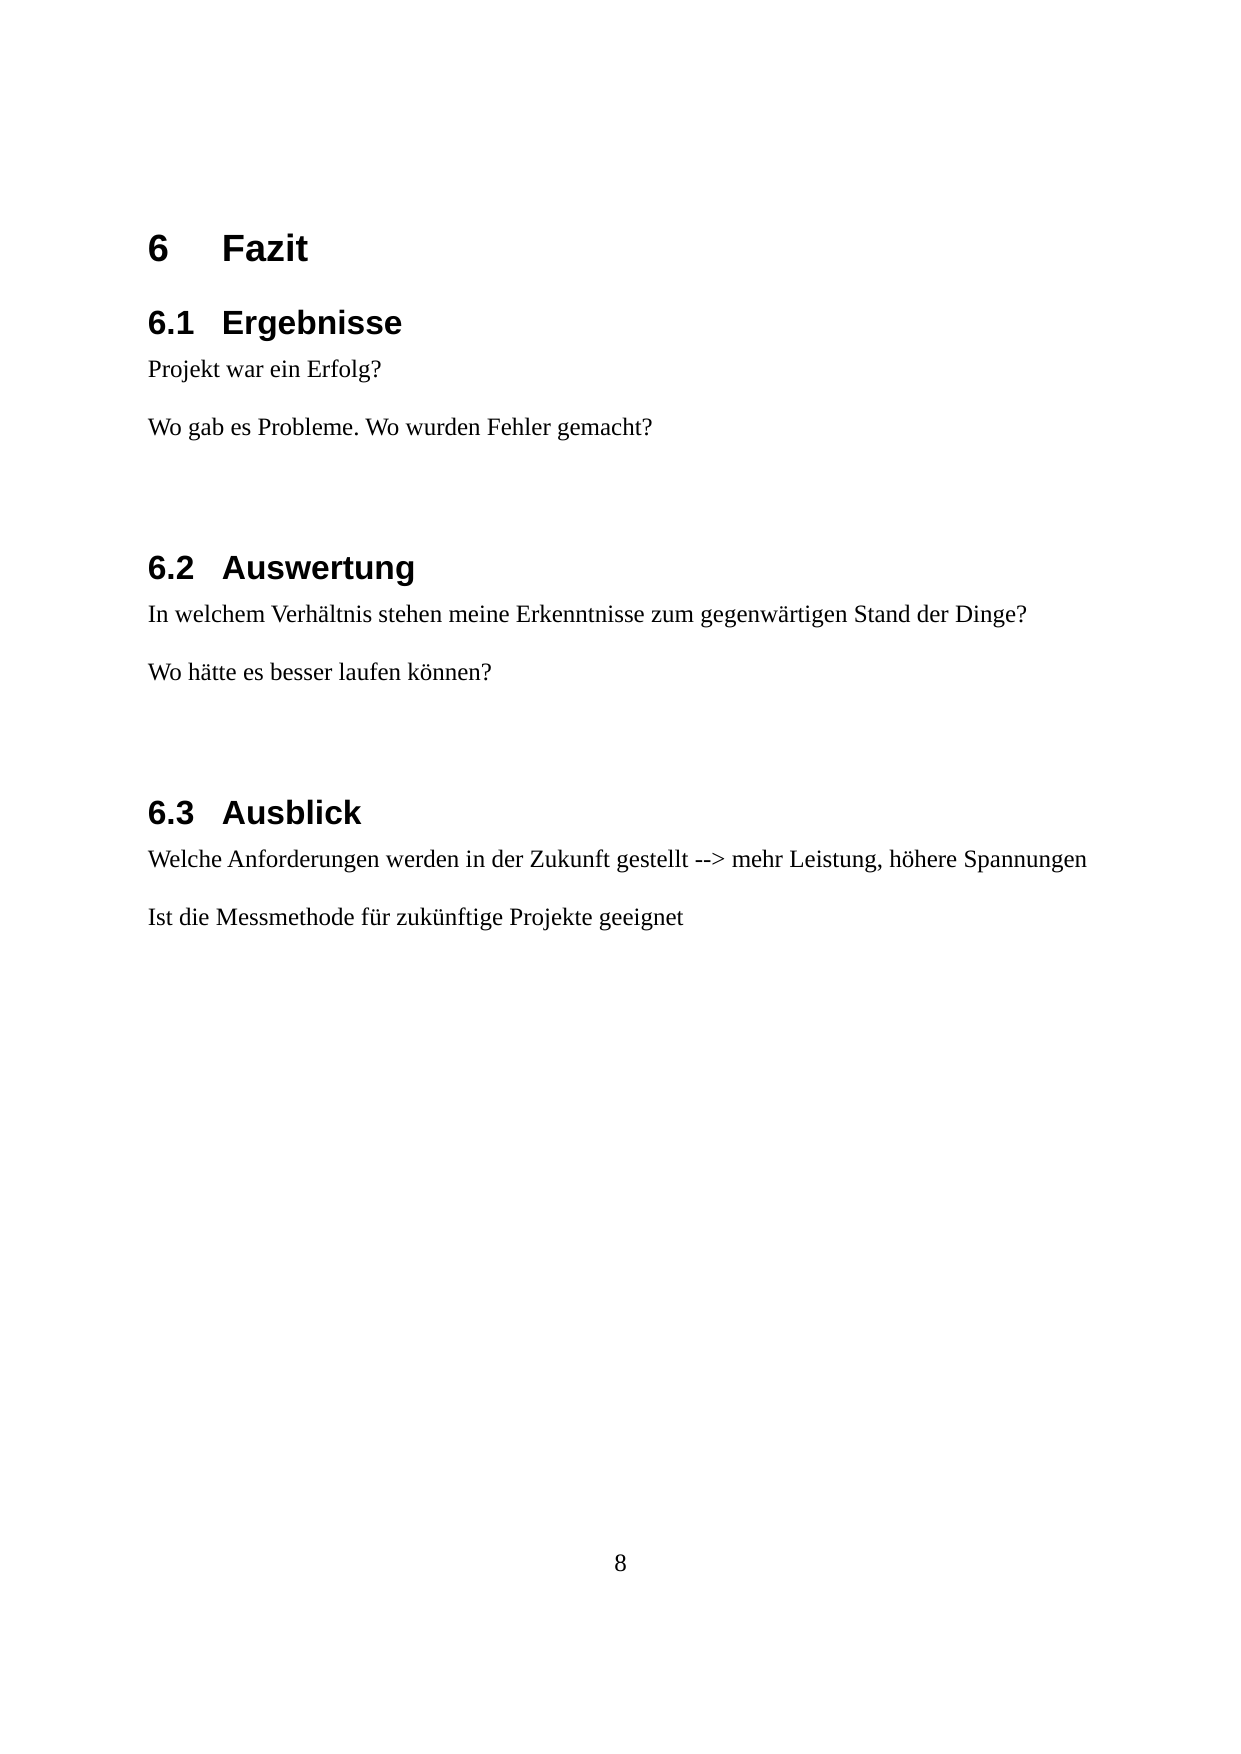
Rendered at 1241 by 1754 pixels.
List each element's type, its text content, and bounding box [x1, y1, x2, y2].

text Ist die Messmethode für zukünftige Projekte geeignet [148, 902, 1093, 931]
text In welchem Verhältnis stehen meine Erkenntnisse zum gegenwärtigen Stand der Dinge? [148, 599, 1093, 628]
subtitle Auswertung [148, 548, 1093, 587]
subtitle Ergebnisse [148, 303, 1093, 342]
text Wo hätte es besser laufen können? [148, 657, 1093, 686]
text Wo gab es Probleme. Wo wurden Fehler gemacht? [148, 412, 1093, 441]
text Projekt war ein Erfolg? [148, 354, 1093, 383]
text Welche Anforderungen werden in der Zukunft gestellt --> mehr Leistung, höhere Spannungen [148, 844, 1093, 873]
subtitle Fazit [148, 226, 1093, 269]
subtitle Ausblick [148, 793, 1093, 832]
